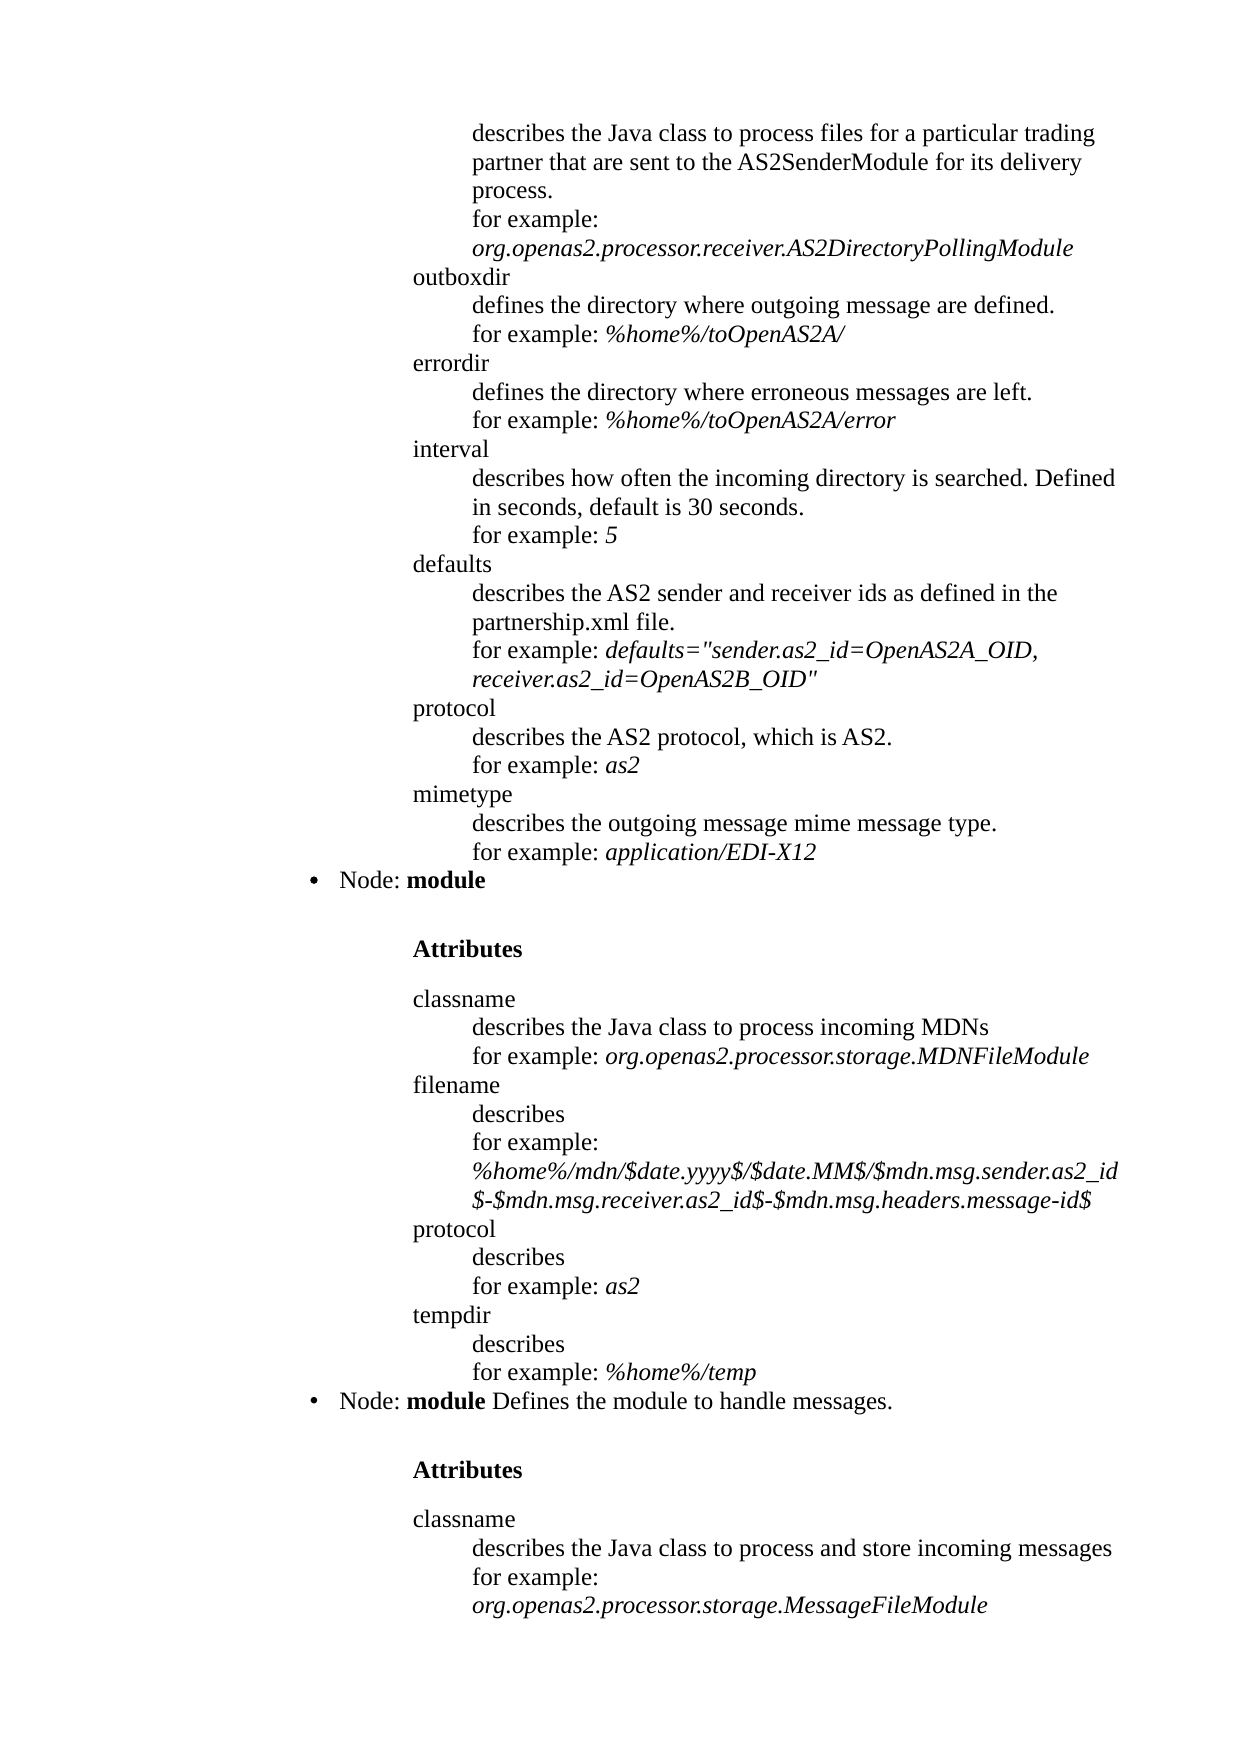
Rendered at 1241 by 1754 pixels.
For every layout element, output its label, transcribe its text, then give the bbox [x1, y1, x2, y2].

subtitle mimetype [383, 779, 1122, 808]
subtitle protocol [383, 693, 1122, 722]
list Attributes [383, 900, 1122, 963]
list defines the directory where outgoing message are defined. for example: %home%/toOpenAS2A/ [442, 291, 1122, 348]
list defines the directory where erroneous messages are left. for example: %home%/toOpenAS2A/error [442, 377, 1122, 434]
subtitle classname [383, 1504, 1122, 1533]
subtitle outboxdir [383, 262, 1122, 291]
subtitle tempdir [383, 1300, 1122, 1329]
subtitle errordir [383, 348, 1122, 377]
list Node: module [309, 866, 1122, 894]
subtitle filename [383, 1070, 1122, 1099]
subtitle defaults [383, 549, 1122, 578]
list describes for example: as2 [442, 1242, 1122, 1300]
list describes the Java class to process incoming MDNs for example: org.openas2.processor.storage.MDNFileModule [442, 1012, 1122, 1070]
list describes the AS2 protocol, which is AS2. for example: as2 [442, 722, 1122, 779]
list Attributes [383, 1421, 1122, 1484]
list Node: module Defines the module to handle messages. [309, 1386, 1122, 1415]
list describes for example: %home%/temp [442, 1329, 1122, 1386]
subtitle interval [383, 434, 1122, 463]
list describes how often the incoming directory is searched. Defined in seconds, default is 30 seconds. for example: 5 [442, 463, 1122, 549]
subtitle protocol [383, 1214, 1122, 1242]
list describes for example: %home%/mdn/$date.yyyy$/$date.MM$/$mdn.msg.sender.as2_id$-$mdn.msg.receiver.as2_id$-$mdn.msg.headers.message-id$ [442, 1099, 1122, 1214]
list describes the Java class to process and store incoming messages for example: org.openas2.processor.storage.MessageFileModule [442, 1533, 1122, 1619]
list describes the Java class to process files for a particular trading partner that are sent to the AS2SenderModule for its delivery process. for example: org.openas2.processor.receiver.AS2DirectoryPollingModule [442, 118, 1122, 262]
list describes the AS2 sender and receiver ids as defined in the partnership.xml file. for example: defaults="sender.as2_id=OpenAS2A_OID, receiver.as2_id=OpenAS2B_OID" [442, 578, 1122, 693]
list describes the outgoing message mime message type. for example: application/EDI-X12 [442, 808, 1122, 866]
subtitle classname [383, 984, 1122, 1012]
